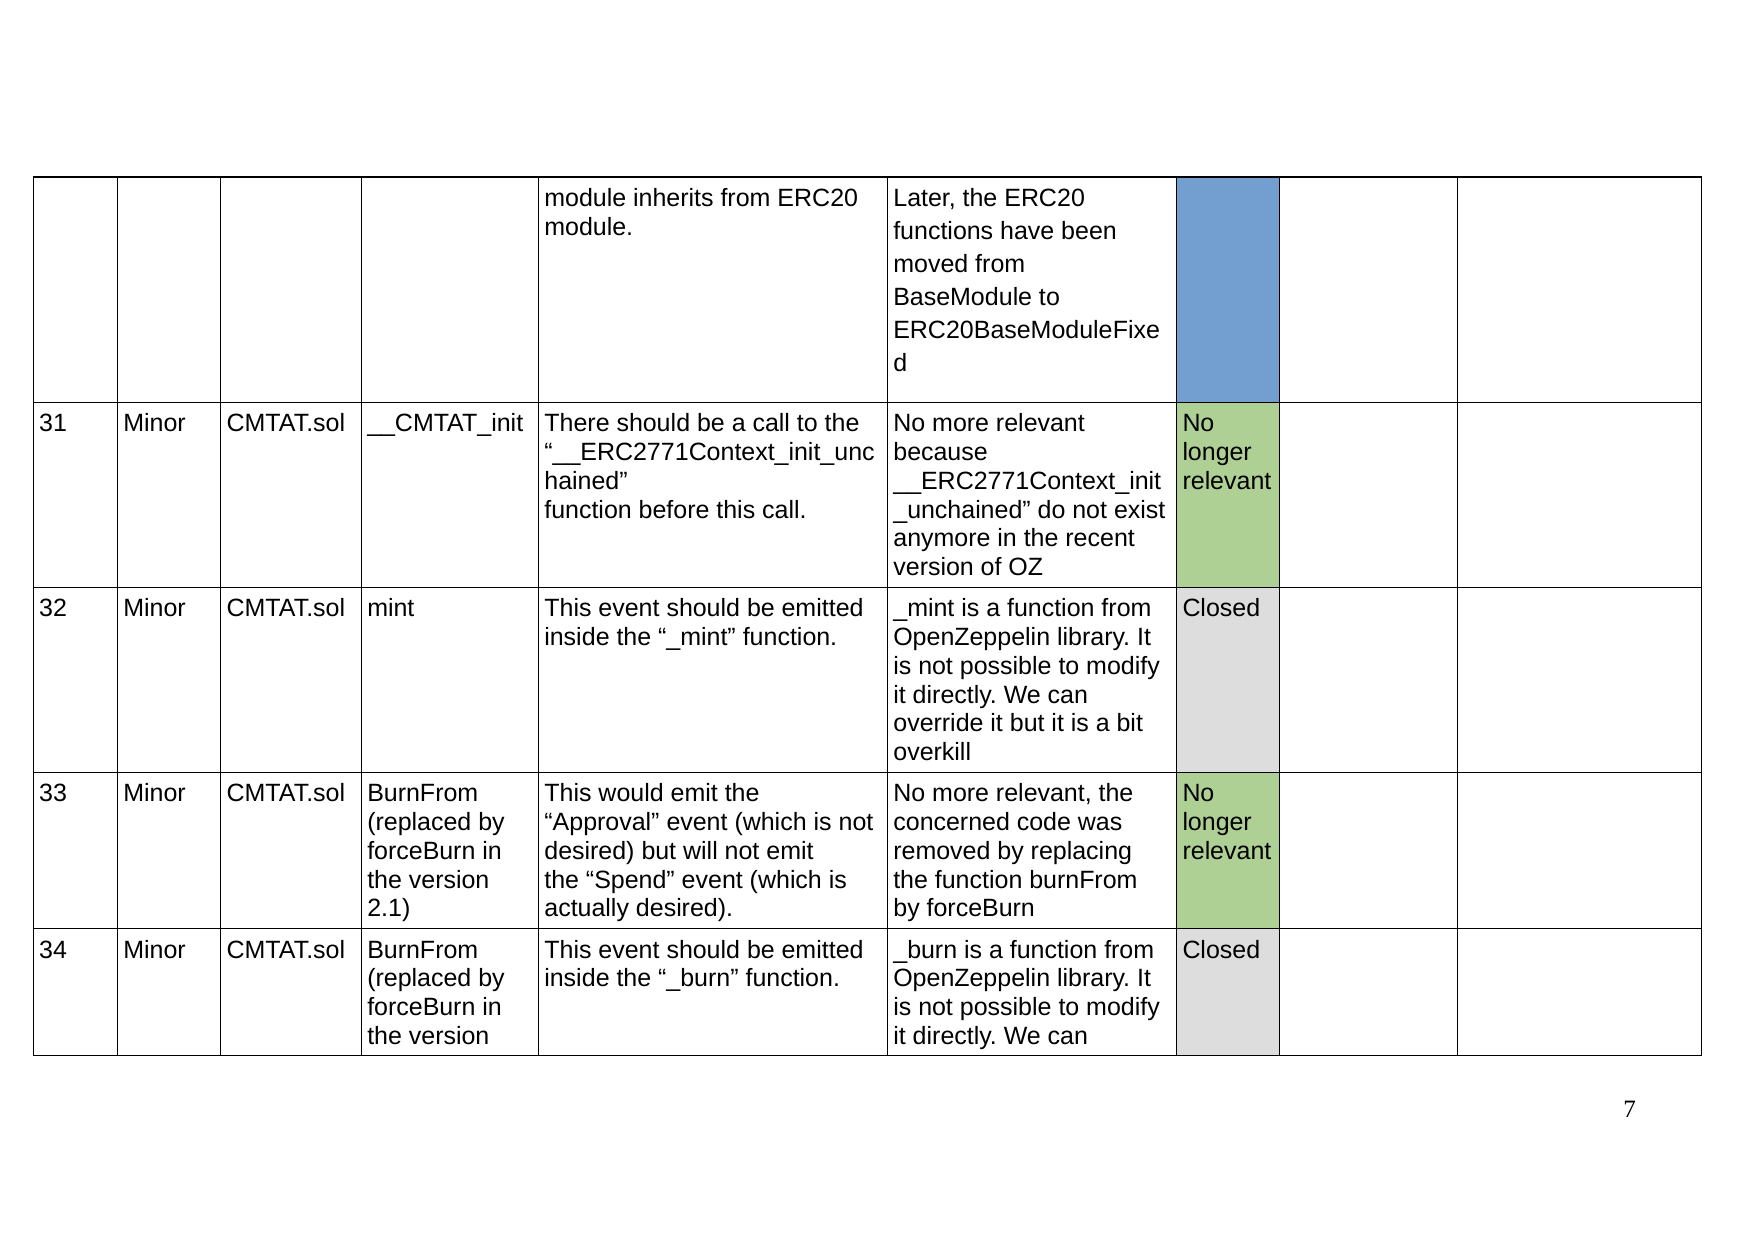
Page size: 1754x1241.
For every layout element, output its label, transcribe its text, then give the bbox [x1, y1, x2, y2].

table_cell CMTAT.sol [221, 588, 361, 772]
table_cell Later, the ERC20 functions have been moved from BaseModule to ERC20BaseModuleFixed [888, 178, 1176, 402]
table_cell No more relevant, the concerned code was removed by replacing the function burnFrom by forceBurn [888, 773, 1176, 928]
table_cell This event should be emitted inside the “_burn” function. [539, 929, 887, 1055]
table_cell No more relevant because __ERC2771Context_init_unchained” do not exist anymore in the recent version of OZ [888, 403, 1176, 587]
table_cell Minor [118, 929, 220, 1055]
table_cell Minor [118, 588, 220, 772]
table_cell This would emit the “Approval” event (which is not desired) but will not emit the “Spend” event (which is actually desired). [539, 773, 887, 928]
table_cell [34, 178, 117, 402]
table_cell BurnFrom (replaced by forceBurn in the version [362, 929, 538, 1055]
table_cell _mint is a function from OpenZeppelin library. It is not possible to modify it directly. We can override it but it is a bit overkill [888, 588, 1176, 772]
table_cell [1177, 178, 1279, 402]
table_cell [1280, 403, 1457, 587]
table_cell [1280, 178, 1457, 402]
table_cell No longer relevant [1177, 403, 1279, 587]
table_cell Minor [118, 773, 220, 928]
table_cell [221, 178, 361, 402]
table_cell [1280, 588, 1457, 772]
table_cell [1458, 773, 1701, 928]
table_cell 34 [34, 929, 117, 1055]
table_cell CMTAT.sol [221, 773, 361, 928]
table_cell 32 [34, 588, 117, 772]
table_cell Minor [118, 403, 220, 587]
table_cell [118, 178, 220, 402]
table_cell 31 [34, 403, 117, 587]
table_cell [1280, 929, 1457, 1055]
table_cell [1458, 403, 1701, 587]
table_cell module inherits from ERC20 module. [539, 178, 887, 402]
table_cell _burn is a function from OpenZeppelin library. It is not possible to modify it directly. We can [888, 929, 1176, 1055]
table_cell CMTAT.sol [221, 403, 361, 587]
table_cell [1458, 929, 1701, 1055]
table_cell [362, 178, 538, 402]
table_cell [1458, 588, 1701, 772]
table_cell __CMTAT_init [362, 403, 538, 587]
table_cell [1280, 773, 1457, 928]
table_cell CMTAT.sol [221, 929, 361, 1055]
table_cell This event should be emitted inside the “_mint” function. [539, 588, 887, 772]
table_cell BurnFrom (replaced by forceBurn in the version 2.1) [362, 773, 538, 928]
table_cell No longer relevant [1177, 773, 1279, 928]
table_cell Closed [1177, 588, 1279, 772]
table_cell Closed [1177, 929, 1279, 1055]
table_cell mint [362, 588, 538, 772]
table_cell There should be a call to the “__ERC2771Context_init_unchained” function before this call. [539, 403, 887, 587]
table_cell 33 [34, 773, 117, 928]
table_cell [1458, 178, 1701, 402]
